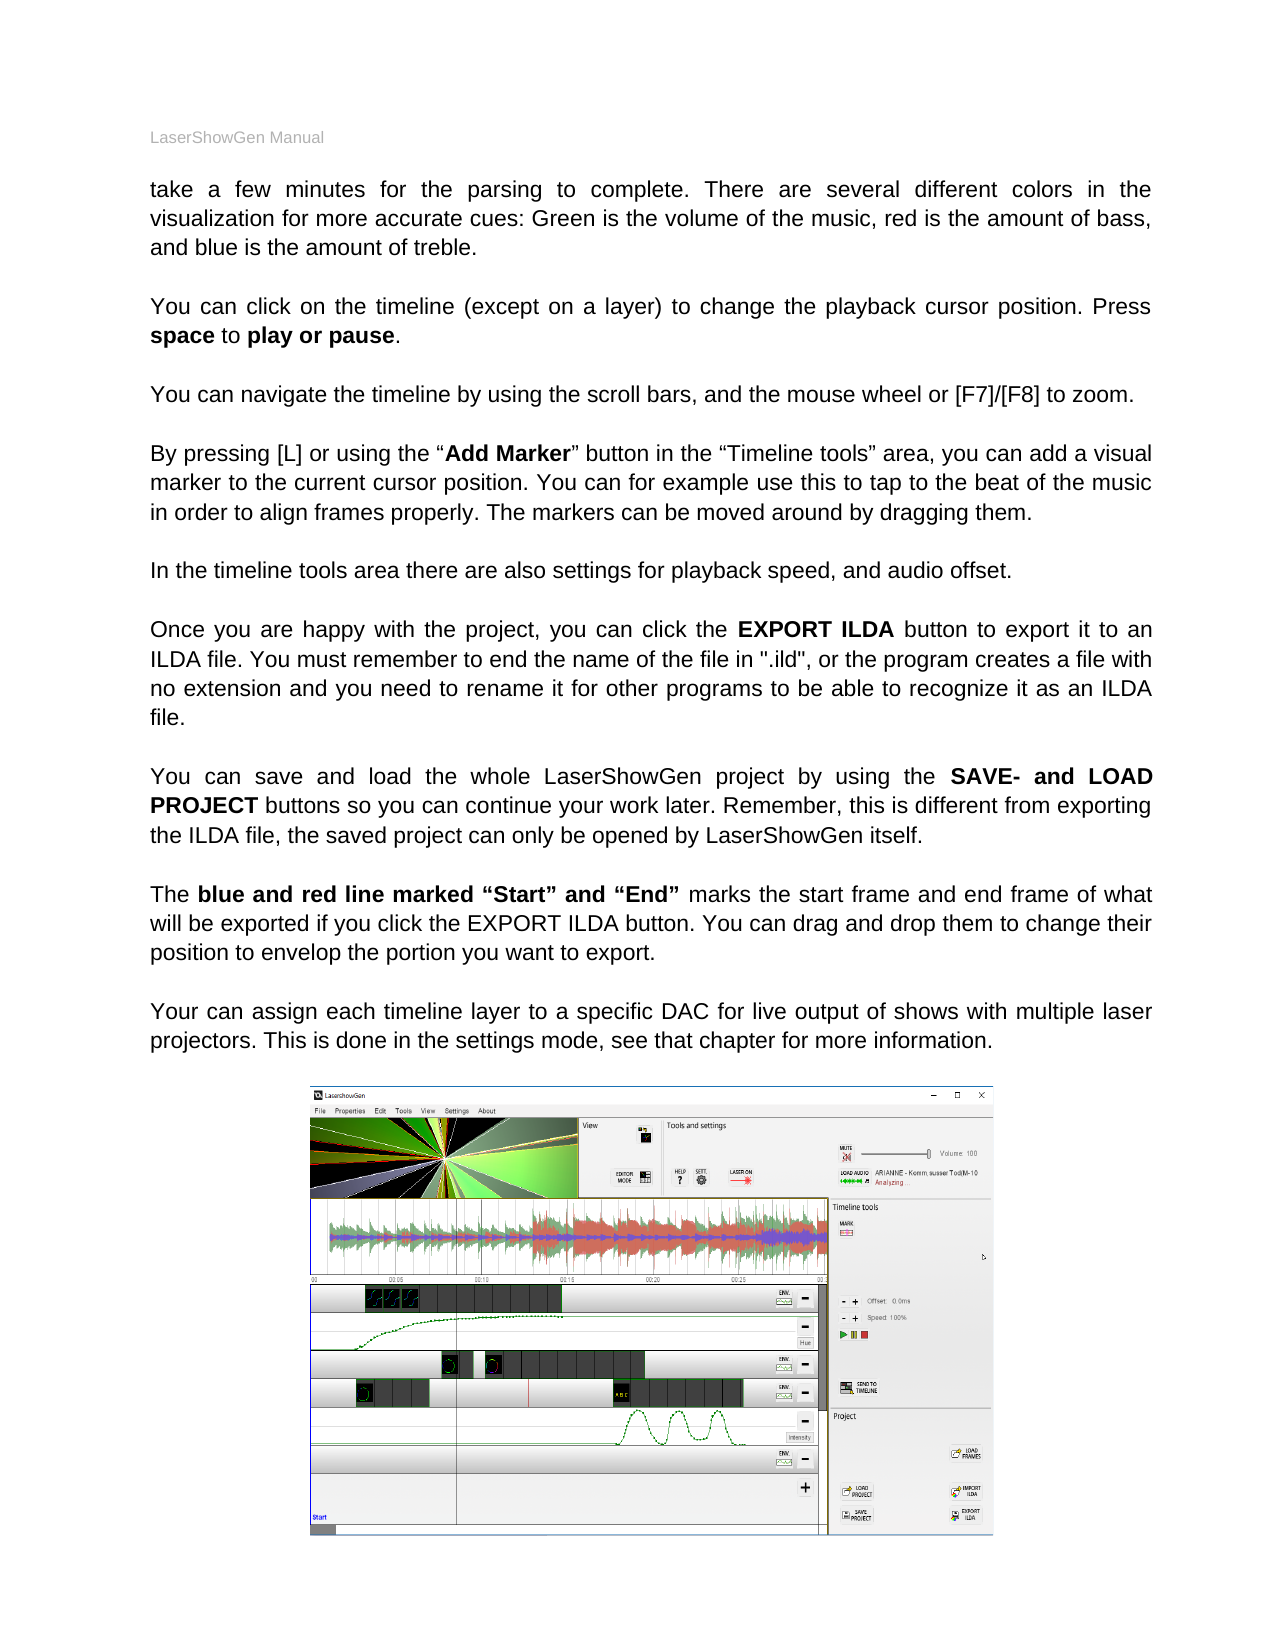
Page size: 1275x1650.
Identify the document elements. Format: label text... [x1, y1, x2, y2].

text In the timeline tools area there are also settings for playback speed, and audio offset. [150, 558, 1153, 584]
text Your can assign each timeline layer to a specific DAC for live output of shows with multiple laser projectors. This is done in the settings mode, see that chapter for more information. [150, 999, 1153, 1054]
text Once you are happy with the project, you can click the EXPORT ILDA button to export it to an ILDA file. You must remember to end the name of the file in ".ild", or the program creates a file with no extension and you need to rename it for other programs to be able to recognize it as an ILDA file. [150, 617, 1153, 731]
text take a few minutes for the parsing to complete. There are several different colors in the visualization for more accurate cues: Green is the volume of the music, red is the amount of bass, and blue is the amount of treble. [150, 176, 1153, 261]
text By pressing [L] or using the “Add Marker” button in the “Timeline tools” area, you can add a visual marker to the current cursor position. You can for example use this to tap to the beat of the music in order to align frames properly. The markers can be moved around by dragging them. [150, 441, 1153, 525]
text The blue and red line marked “Start” and “End” marks the start frame and end frame of what will be exported if you click the EXPORT ILDA button. You can drag and drop them to change their position to envelop the portion you want to export. [150, 881, 1153, 966]
picture [310, 1086, 994, 1536]
text You can navigate the timeline by using the scroll bars, and the mouse wheel or [F7]/[F8] to zoom. [150, 382, 1153, 407]
text You can save and load the whole LaserShowGen project by using the SAVE- and LOAD PROJECT buttons so you can continue your work later. Remember, this is different from exporting the ILDA file, the saved project can only be opened by LaserShowGen itself. [150, 764, 1153, 848]
text You can click on the timeline (except on a layer) to change the playback cursor position. Press space to play or pause. [150, 294, 1153, 349]
